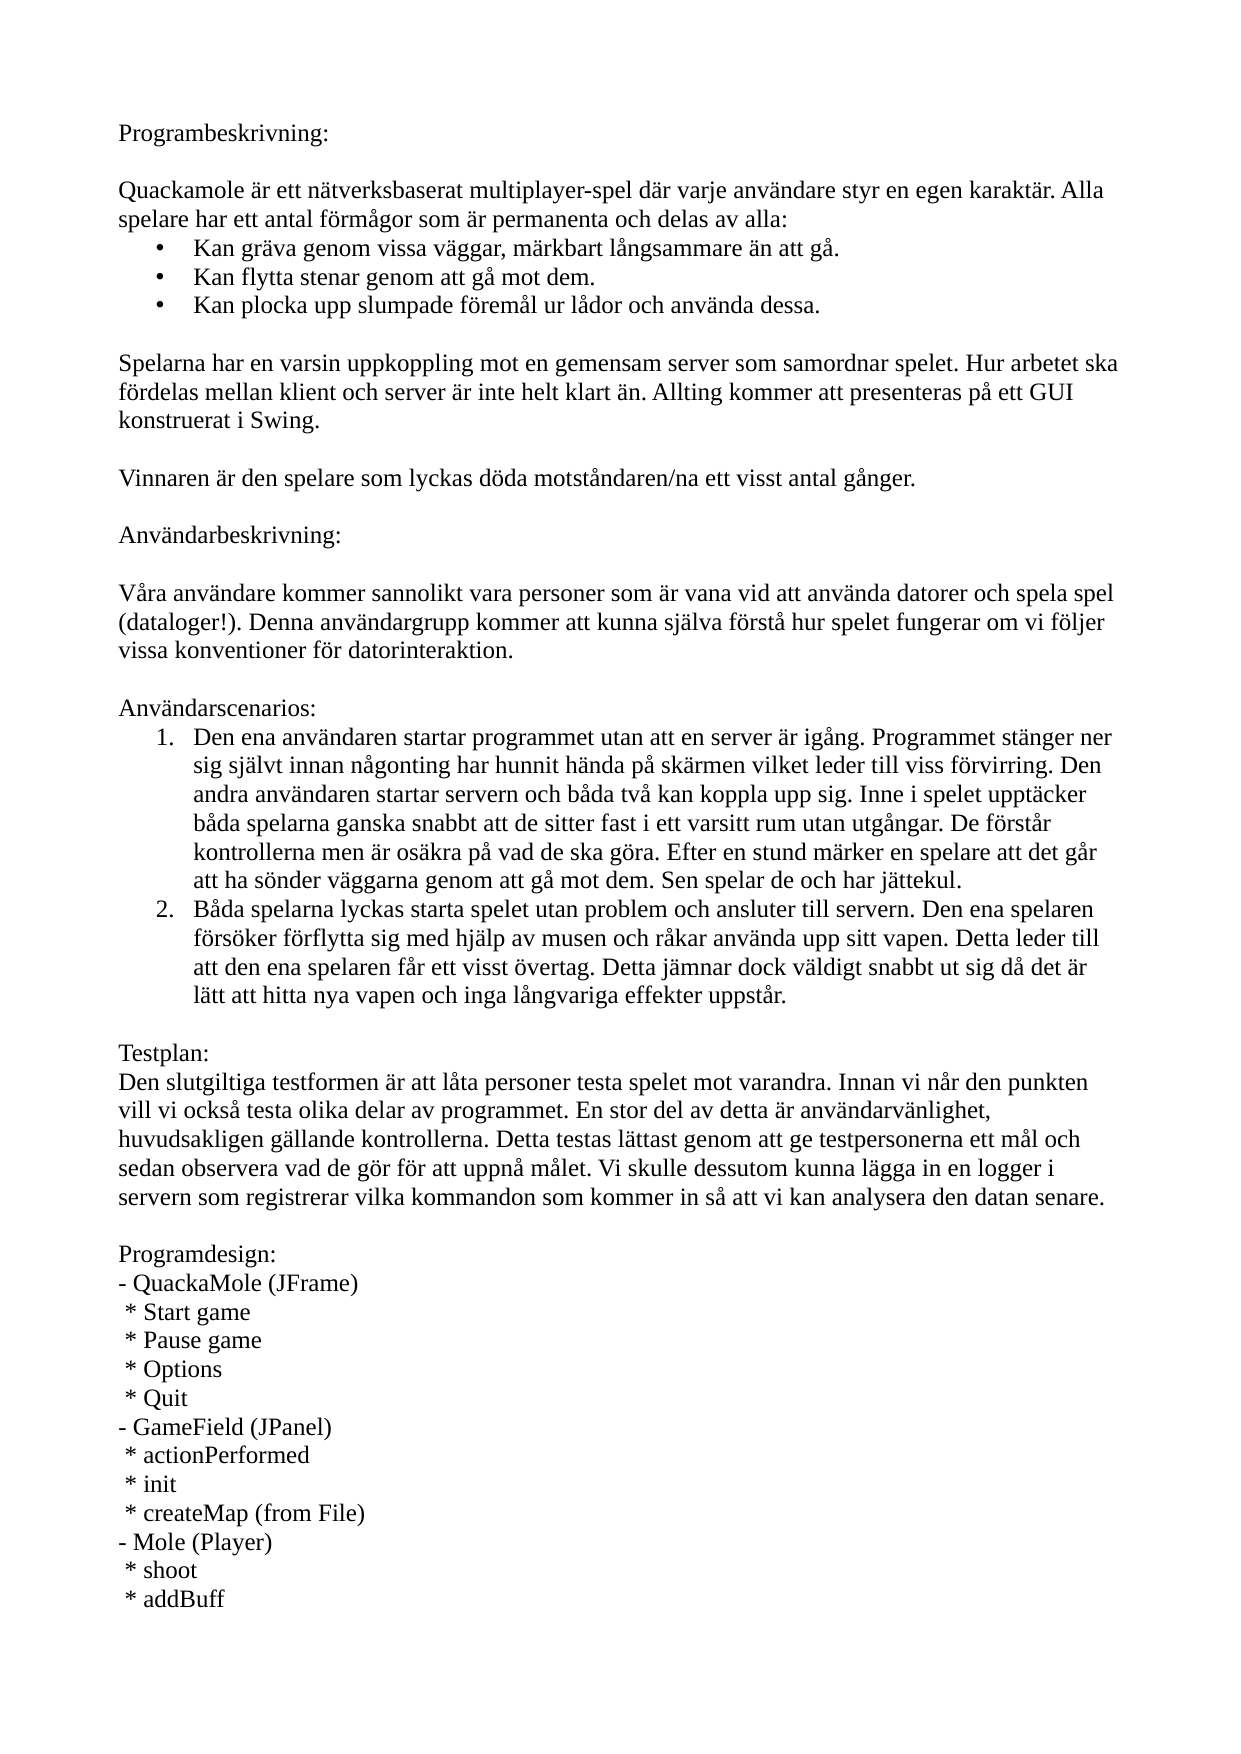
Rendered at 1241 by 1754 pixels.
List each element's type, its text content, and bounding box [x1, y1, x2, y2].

text Användarbeskrivning: [118, 521, 1122, 549]
list Kan flytta stenar genom att gå mot dem. [156, 262, 1122, 291]
text Programbeskrivning: [118, 118, 1122, 147]
text Programdesign: - QuackaMole (JFrame) * Start game * Pause game * Options * Quit - GameField (JPanel) * actionPerformed * init * createMap (from File) - Mole (Player) * shoot * addBuff [118, 1239, 1122, 1613]
text Vinnaren är den spelare som lyckas döda motståndaren/na ett visst antal gånger. [118, 463, 1122, 492]
list Kan plocka upp slumpade föremål ur lådor och använda dessa. [156, 291, 1122, 319]
text Quackamole är ett nätverksbaserat multiplayer-spel där varje användare styr en egen karaktär. Alla spelare har ett antal förmågor som är permanenta och delas av alla: [118, 176, 1122, 233]
list Den ena användaren startar programmet utan att en server är igång. Programmet stänger ner sig självt innan någonting har hunnit hända på skärmen vilket leder till viss förvirring. Den andra användaren startar servern och båda två kan koppla upp sig. Inne i spelet upptäcker båda spelarna ganska snabbt att de sitter fast i ett varsitt rum utan utgångar. De förstår kontrollerna men är osäkra på vad de ska göra. Efter en stund märker en spelare att det går att ha sönder väggarna genom att gå mot dem. Sen spelar de och har jättekul. [156, 722, 1122, 894]
text Den slutgiltiga testformen är att låta personer testa spelet mot varandra. Innan vi når den punkten vill vi också testa olika delar av programmet. En stor del av detta är användarvänlighet, huvudsakligen gällande kontrollerna. Detta testas lättast genom att ge testpersonerna ett mål och sedan observera vad de gör för att uppnå målet. Vi skulle dessutom kunna lägga in en logger i servern som registrerar vilka kommandon som kommer in så att vi kan analysera den datan senare. [118, 1067, 1122, 1211]
list Kan gräva genom vissa väggar, märkbart långsammare än att gå. [156, 233, 1122, 262]
list Båda spelarna lyckas starta spelet utan problem och ansluter till servern. Den ena spelaren försöker förflytta sig med hjälp av musen och råkar använda upp sitt vapen. Detta leder till att den ena spelaren får ett visst övertag. Detta jämnar dock väldigt snabbt ut sig då det är lätt att hitta nya vapen och inga långvariga effekter uppstår. [156, 894, 1122, 1009]
text Testplan: [118, 1038, 1122, 1067]
text Spelarna har en varsin uppkoppling mot en gemensam server som samordnar spelet. Hur arbetet ska fördelas mellan klient och server är inte helt klart än. Allting kommer att presenteras på ett GUI konstruerat i Swing. [118, 348, 1122, 434]
text Våra användare kommer sannolikt vara personer som är vana vid att använda datorer och spela spel (dataloger!). Denna användargrupp kommer att kunna själva förstå hur spelet fungerar om vi följer vissa konventioner för datorinteraktion. [118, 578, 1122, 664]
text Användarscenarios: [118, 693, 1122, 722]
